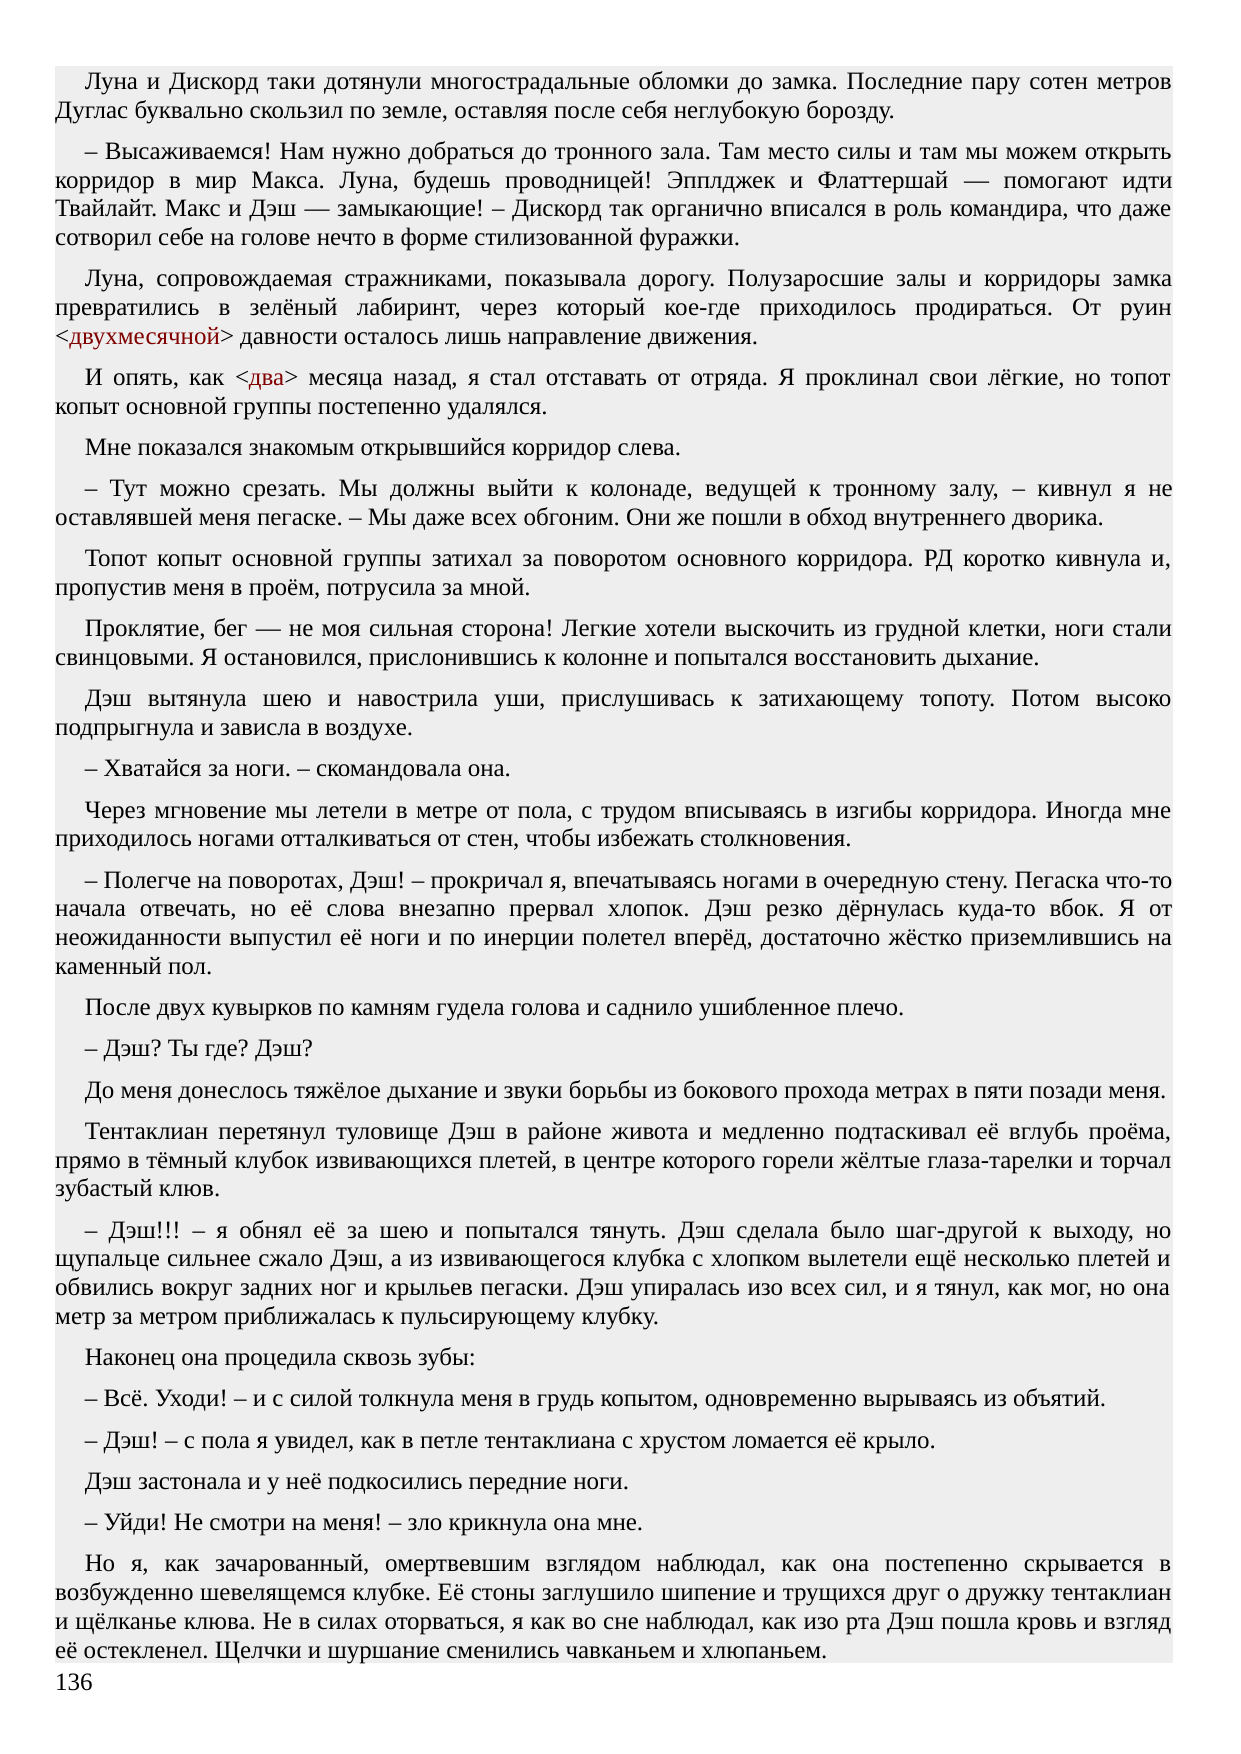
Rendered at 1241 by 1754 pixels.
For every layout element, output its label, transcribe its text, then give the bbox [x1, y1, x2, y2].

text Проклятие, бег — не моя сильная сторона! Легкие хотели выскочить из грудной клетки, ноги стали свинцовыми. Я остановился, прислонившись к колонне и попытался восстановить дыхание. [55, 613, 1173, 671]
text После двух кувырков по камням гудела голова и саднило ушибленное плечо. [55, 992, 1173, 1021]
text Через мгновение мы летели в метре от пола, с трудом вписываясь в изгибы корридора. Иногда мне приходилось ногами отталкиваться от стен, чтобы избежать столкновения. [55, 795, 1173, 852]
text И опять, как <два> месяца назад, я стал отставать от отряда. Я проклинал свои лёгкие, но топот копыт основной группы постепенно удалялся. [55, 362, 1173, 420]
text – Уйди! Не смотри на меня! – зло крикнула она мне. [55, 1507, 1173, 1536]
text Наконец она процедила сквозь зубы: [55, 1342, 1173, 1371]
text Тентаклиан перетянул туловище Дэш в районе живота и медленно подтаскивал её вглубь проёма, прямо в тёмный клубок извивающихся плетей, в центре которого горели жёлтые глаза-тарелки и торчал зубастый клюв. [55, 1116, 1173, 1202]
text – Полегче на поворотах, Дэш! – прокричал я, впечатываясь ногами в очередную стену. Пегаска что-то начала отвечать, но её слова внезапно прервал хлопок. Дэш резко дёрнулась куда-то вбок. Я от неожиданности выпустил её ноги и по инерции полетел вперёд, достаточно жёстко приземлившись на каменный пол. [55, 865, 1173, 980]
text – Хватайся за ноги. – скомандовала она. [55, 753, 1173, 782]
text Дэш застонала и у неё подкосились передние ноги. [55, 1466, 1173, 1495]
text Луна и Дискорд таки дотянули многострадальные обломки до замка. Последние пару сотен метров Дуглас буквально скользил по земле, оставляя после себя неглубокую борозду. [55, 66, 1173, 123]
text – Дэш!!! – я обнял её за шею и попытался тянуть. Дэш сделала было шаг-другой к выходу, но щупальце сильнее сжало Дэш, а из извивающегося клубка с хлопком вылетели ещё несколько плетей и обвились вокруг задних ног и крыльев пегаски. Дэш упиралась изо всех сил, и я тянул, как мог, но она метр за метром приближалась к пульсирующему клубку. [55, 1215, 1173, 1330]
text До меня донеслось тяжёлое дыхание и звуки борьбы из бокового прохода метрах в пяти позади меня. [55, 1075, 1173, 1103]
text Дэш вытянула шею и навострила уши, прислушивась к затихающему топоту. Потом высоко подпрыгнула и зависла в воздухе. [55, 683, 1173, 741]
text – Тут можно срезать. Мы должны выйти к колонаде, ведущей к тронному залу, – кивнул я не оставлявшей меня пегаске. – Мы даже всех обгоним. Они же пошли в обход внутреннего дворика. [55, 473, 1173, 531]
text – Дэш? Ты где? Дэш? [55, 1033, 1173, 1062]
text Мне показался знакомым открывшийся корридор слева. [55, 432, 1173, 461]
text Но я, как зачарованный, омертвевшим взглядом наблюдал, как она постепенно скрывается в возбужденно шевелящемся клубке. Её стоны заглушило шипение и трущихся друг о дружку тентаклиан и щёлканье клюва. Не в силах оторваться, я как во сне наблюдал, как изо рта Дэш пошла кровь и взгляд её остекленел. Щелчки и шуршание сменились чавканьем и хлюпаньем. [55, 1548, 1173, 1663]
text – Дэш! – с пола я увидел, как в петле тентаклиана с хрустом ломается её крыло. [55, 1425, 1173, 1453]
text Топот копыт основной группы затихал за поворотом основного корридора. РД коротко кивнула и, пропустив меня в проём, потрусила за мной. [55, 543, 1173, 601]
text – Всё. Уходи! – и с силой толкнула меня в грудь копытом, одновременно вырываясь из объятий. [55, 1383, 1173, 1412]
text Луна, сопровождаемая стражниками, показывала дорогу. Полузаросшие залы и корридоры замка превратились в зелёный лабиринт, через который кое-где приходилось продираться. От руин <двухмесячной> давности осталось лишь направление движения. [55, 263, 1173, 350]
text – Высаживаемся! Нам нужно добраться до тронного зала. Там место силы и там мы можем открыть корридор в мир Макса. Луна, будешь проводницей! Эпплджек и Флаттершай — помогают идти Твайлайт. Макс и Дэш — замыкающие! – Дискорд так органично вписался в роль командира, что даже сотворил себе на голове нечто в форме стилизованной фуражки. [55, 136, 1173, 251]
